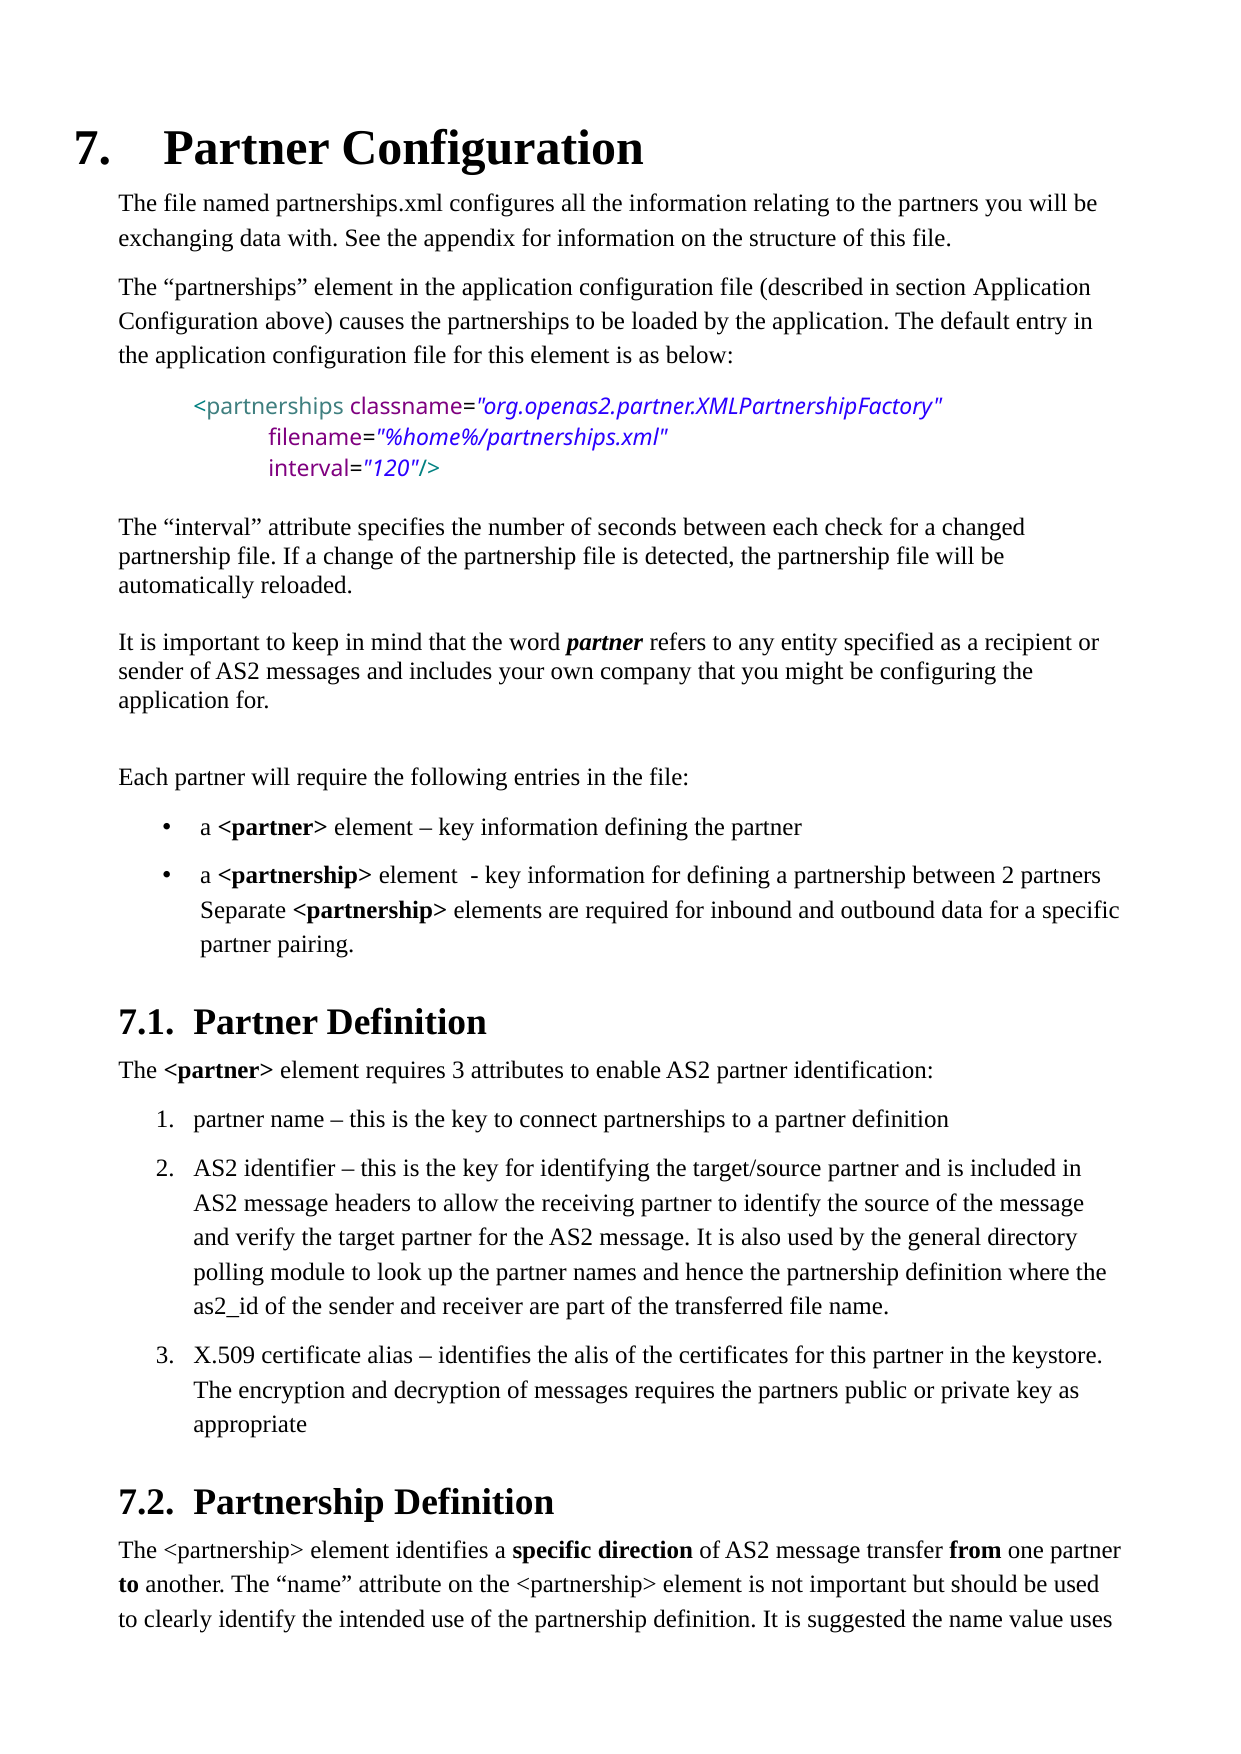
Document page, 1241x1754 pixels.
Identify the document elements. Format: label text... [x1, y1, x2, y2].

text The <partnership> element identifies a specific direction of AS2 message transfer from one partner to another. The “name” attribute on the <partnership> element is not important but should be used to clearly identify the intended use of the partnership definition. It is suggested the name value uses [118, 1535, 1122, 1632]
text interval="120"/> [118, 452, 1122, 483]
subtitle Partnership Definition [118, 1479, 1122, 1522]
text <partnerships classname="org.openas2.partner.XMLPartnershipFactory" [118, 390, 1122, 421]
list partner name – this is the key to connect partnerships to a partner definition [156, 1104, 1122, 1133]
text The “partnerships” element in the application configuration file (described in section Application Configuration above) causes the partnerships to be loaded by the application. The default entry in the application configuration file for this element is as below: [118, 272, 1122, 369]
text It is important to keep in mind that the word partner refers to any entity specified as a recipient or sender of AS2 messages and includes your own company that you might be configuring the application for. [118, 627, 1122, 713]
subtitle Partner Configuration [73, 118, 1122, 176]
text Each partner will require the following entries in the file: [118, 762, 1122, 791]
list AS2 identifier – this is the key for identifying the target/source partner and is included in AS2 message headers to allow the receiving partner to identify the source of the message and verify the target partner for the AS2 message. It is also used by the general directory polling module to look up the partner names and hence the partnership definition where the as2_id of the sender and receiver are part of the transferred file name. [156, 1153, 1122, 1320]
list X.509 certificate alias – identifies the alis of the certificates for this partner in the keystore. The encryption and decryption of messages requires the partners public or private key as appropriate [156, 1340, 1122, 1438]
text The file named partnerships.xml configures all the information relating to the partners you will be exchanging data with. See the appendix for information on the structure of this file. [118, 188, 1122, 251]
text filename="%home%/partnerships.xml" [118, 421, 1122, 452]
subtitle Partner Definition [118, 999, 1122, 1043]
text The “interval” attribute specifies the number of seconds between each check for a changed partnership file. If a change of the partnership file is detected, the partnership file will be automatically reloaded. [118, 512, 1122, 598]
text The <partner> element requires 3 attributes to enable AS2 partner identification: [118, 1055, 1122, 1084]
list a <partner> element – key information defining the partner [162, 812, 1122, 840]
list a <partnership> element - key information for defining a partnership between 2 partners Separate <partnership> elements are required for inbound and outbound data for a specific partner pairing. [162, 861, 1122, 958]
